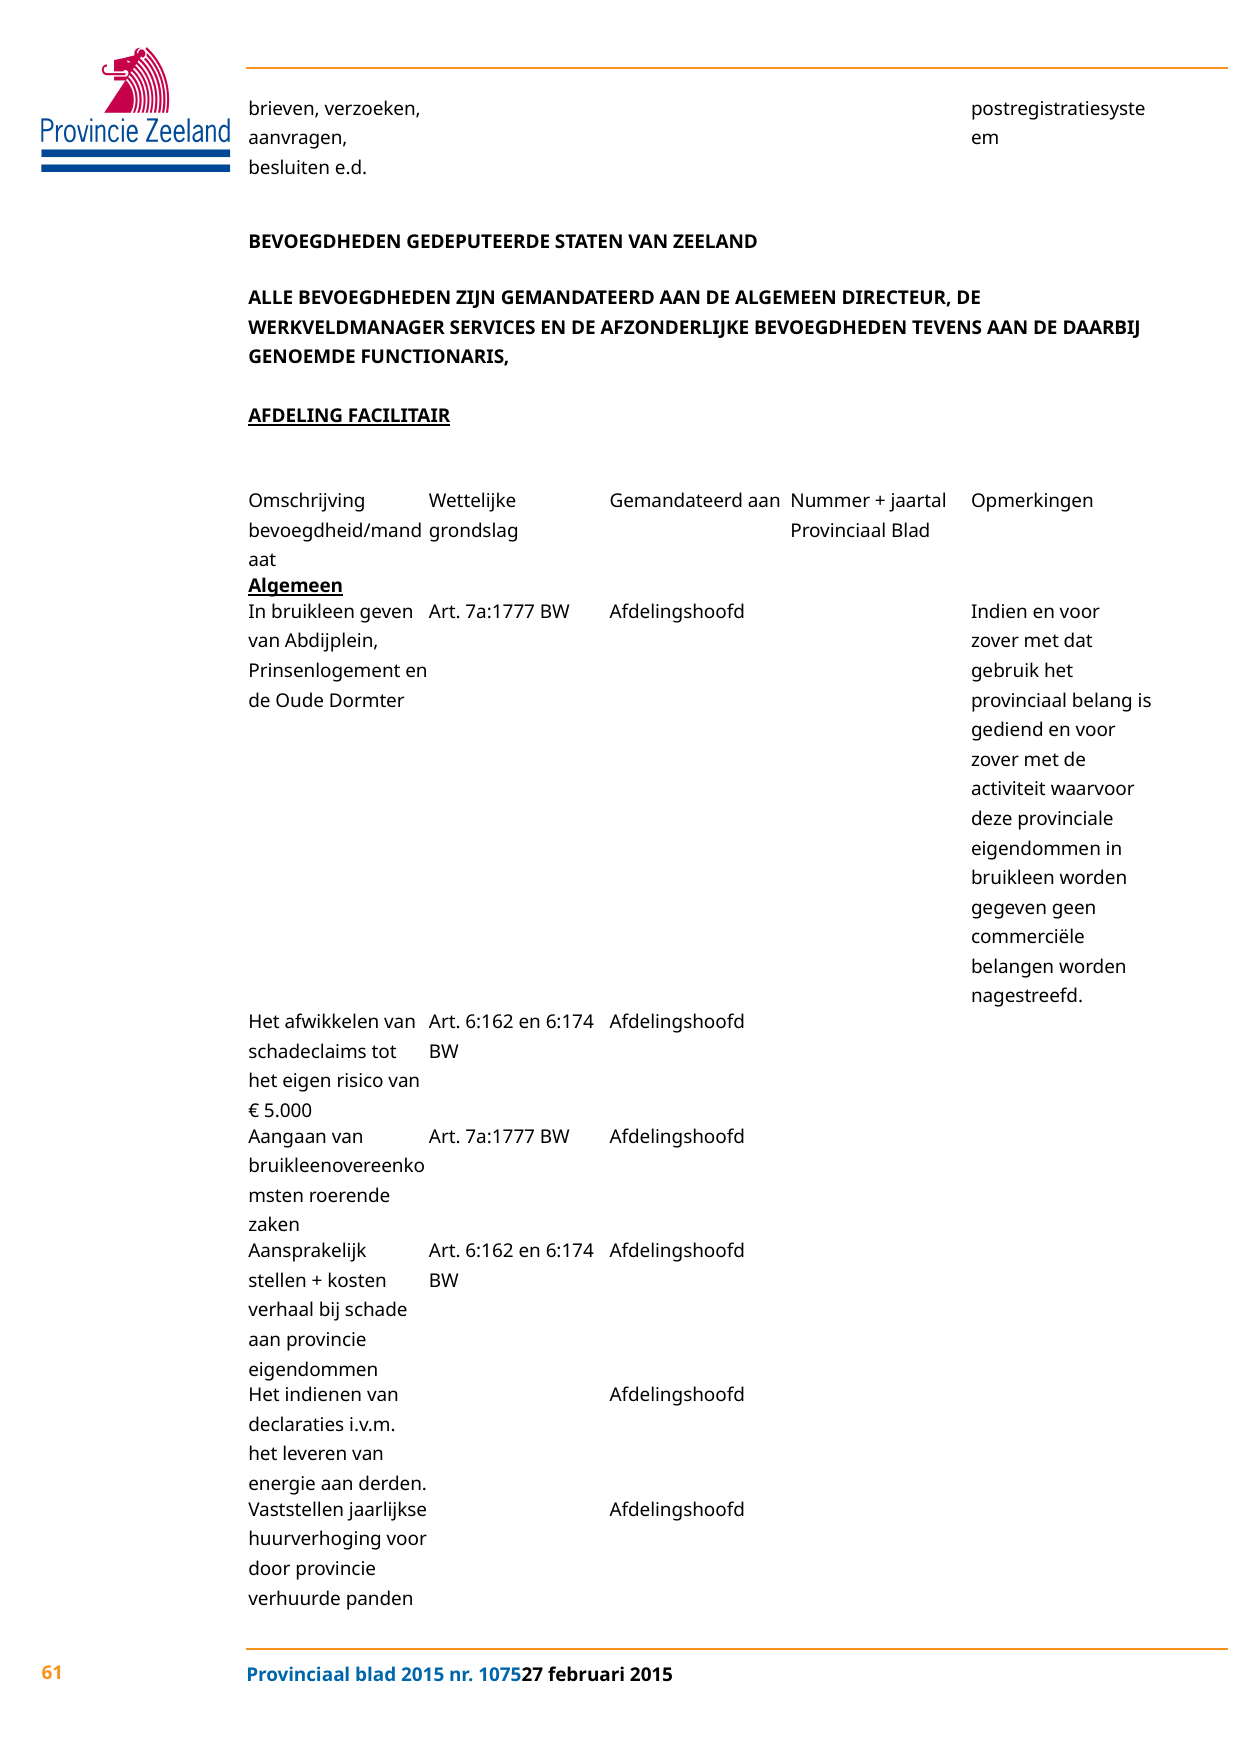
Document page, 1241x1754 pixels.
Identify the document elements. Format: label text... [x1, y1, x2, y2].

table_cell Afdelingshoofd [609, 598, 790, 1008]
table_cell [790, 598, 971, 1008]
table_header Gemandateerd aan [609, 488, 790, 572]
table_cell [429, 573, 609, 598]
table_cell [790, 1496, 971, 1610]
picture [41, 47, 231, 172]
table_cell Art. 6:162 en 6:174 BW [429, 1009, 609, 1123]
table_header Nummer + jaartal Provinciaal Blad [790, 488, 971, 572]
text AFDELING FACILITAIR [248, 403, 1152, 428]
text ALLE BEVOEGDHEDEN ZIJN GEMANDATEERD AAN DE ALGEMEEN DIRECTEUR, DE WERKVELDMANAGER SERVICES EN DE AFZONDERLIJKE BEVOEGDHEDEN TEVENS AAN DE DAARBIJ GENOEMDE FUNCTIONARIS, [248, 284, 1152, 369]
table_cell Art. 7a:1777 BW [429, 598, 609, 1008]
table_cell postregistratiesysteem [971, 95, 1152, 180]
table_cell Afdelingshoofd [609, 1123, 790, 1237]
text BEVOEGDHEDEN GEDEPUTEERDE STATEN VAN ZEELAND [248, 226, 1152, 255]
table_cell [971, 1123, 1152, 1237]
table_cell [790, 1009, 971, 1123]
table_header Omschrijving bevoegdheid/mandaat [248, 488, 429, 572]
table_cell Afdelingshoofd [609, 1381, 790, 1496]
table_cell Algemeen [248, 573, 429, 598]
table_cell In bruikleen geven van Abdijplein, Prinsenlogement en de Oude Dormter [248, 598, 429, 1008]
table_cell [971, 1496, 1152, 1610]
table_cell [609, 573, 790, 598]
table_cell [609, 95, 790, 180]
table_cell [429, 1381, 609, 1496]
table_cell [971, 1381, 1152, 1496]
table_cell [790, 95, 971, 180]
table_cell brieven, verzoeken, aanvragen, besluiten e.d. [248, 95, 429, 180]
table_cell Het indienen van declaraties i.v.m. het leveren van energie aan derden. [248, 1381, 429, 1496]
table_cell Aangaan van bruikleenovereenkomsten roerende zaken [248, 1123, 429, 1237]
table_cell [790, 1123, 971, 1237]
table_cell [790, 573, 971, 598]
table_cell [971, 1238, 1152, 1381]
table_cell [429, 1496, 609, 1610]
table_header Opmerkingen [971, 488, 1152, 572]
table_cell Vaststellen jaarlijkse huurverhoging voor door provincie verhuurde panden [248, 1496, 429, 1610]
table_header Wettelijke grondslag [429, 488, 609, 572]
table_cell [790, 1238, 971, 1381]
table_cell Het afwikkelen van schadeclaims tot het eigen risico van € 5.000 [248, 1009, 429, 1123]
table_cell [971, 573, 1152, 598]
table_cell [429, 95, 609, 180]
table_cell Indien en voor zover met dat gebruik het provinciaal belang is gediend en voor zover met de activiteit waarvoor deze provinciale eigendommen in bruikleen worden gegeven geen commerciële belangen worden nagestreefd. [971, 598, 1152, 1008]
table_cell Art. 7a:1777 BW [429, 1123, 609, 1237]
table_cell Aansprakelijk stellen + kosten verhaal bij schade aan provincie eigendommen [248, 1238, 429, 1381]
table_cell Art. 6:162 en 6:174 BW [429, 1238, 609, 1381]
table_cell [790, 1381, 971, 1496]
table_cell [971, 1009, 1152, 1123]
table_cell Afdelingshoofd [609, 1238, 790, 1381]
table_cell Afdelingshoofd [609, 1009, 790, 1123]
table_cell Afdelingshoofd [609, 1496, 790, 1610]
